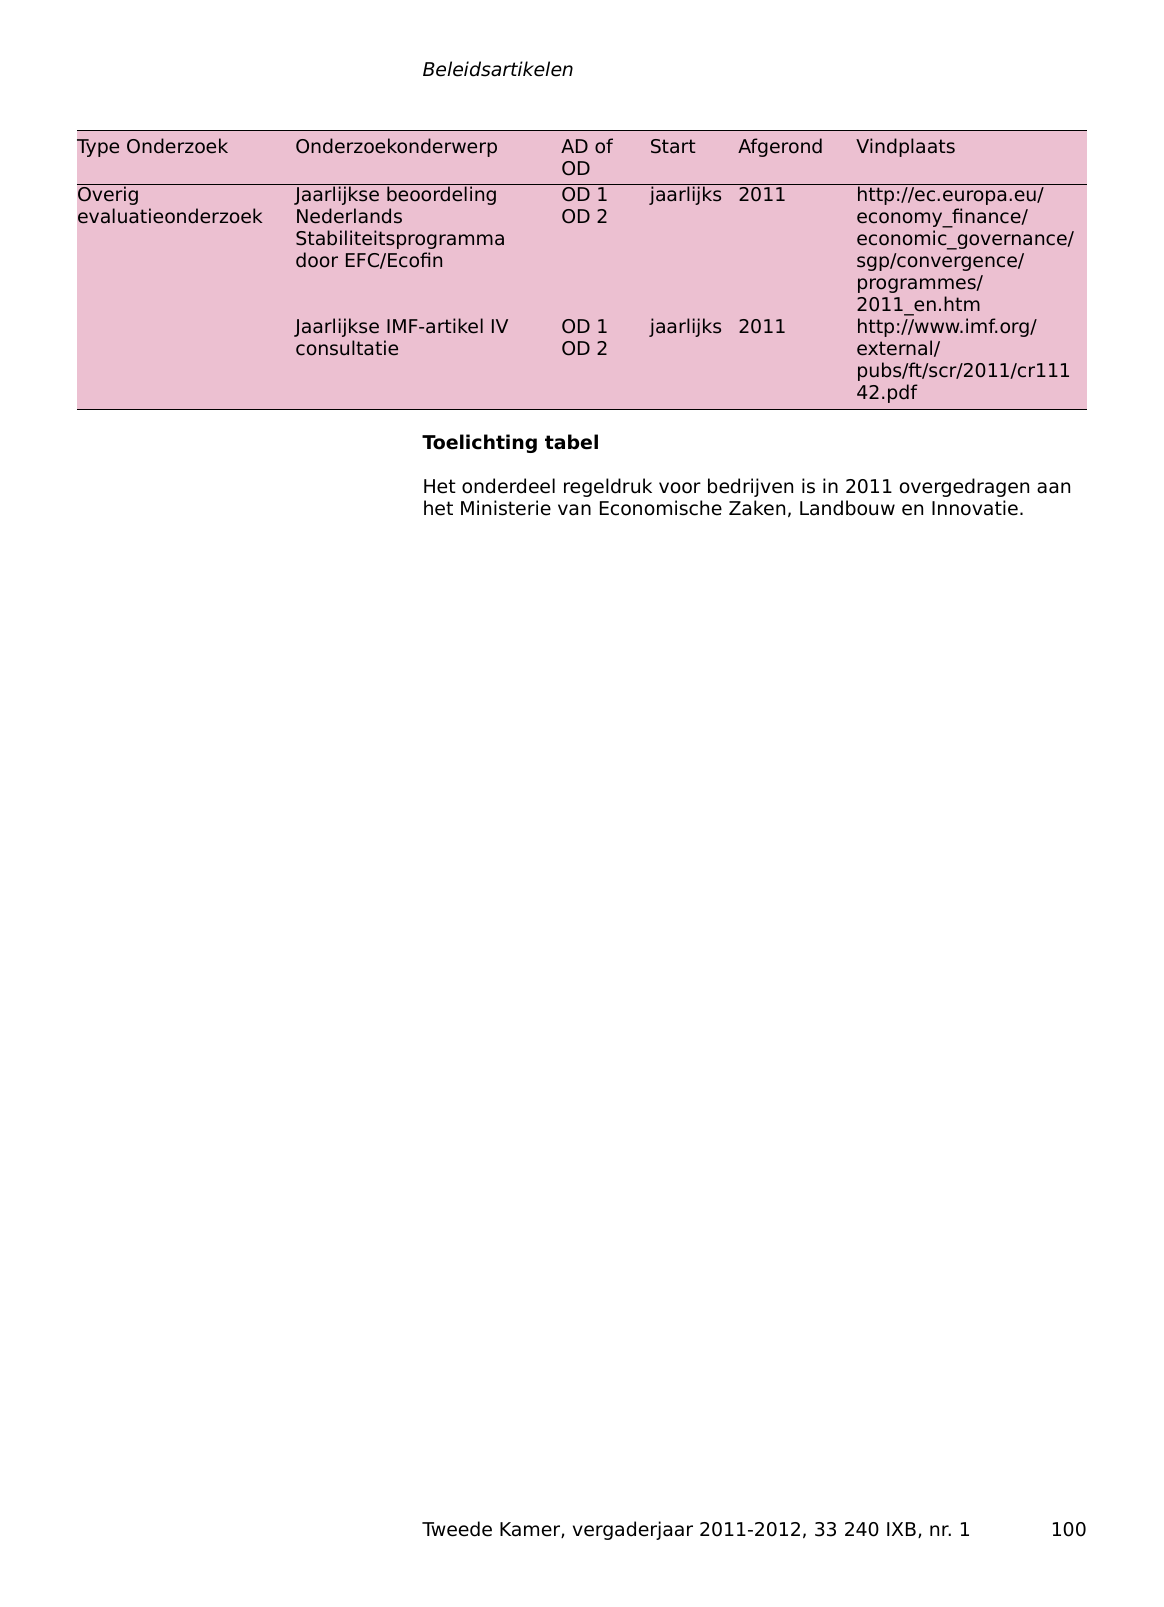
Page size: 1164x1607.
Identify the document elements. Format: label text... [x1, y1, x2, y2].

table_cell http://ec.europa.eu/economy_finance/economic_governance/sgp/convergence/programmes/2011_en.htm [850, 185, 1087, 316]
table_cell Jaarlijkse beoordeling Nederlands Stabiliteitsprogramma door EFC/Ecofin [289, 185, 555, 316]
table_header Start [644, 131, 732, 184]
table_cell jaarlijks [644, 185, 732, 316]
subtitle Toelichting tabel [422, 432, 1087, 454]
table_cell OD 1 OD 2 [555, 316, 644, 409]
table_cell [77, 316, 289, 409]
table_cell OD 1 OD 2 [555, 185, 644, 316]
table_cell 2011 [732, 316, 850, 409]
table_cell http://www.imf.org/external/ pubs/ft/scr/2011/cr11142.pdf [850, 316, 1087, 409]
text Het onderdeel regeldruk voor bedrijven is in 2011 overgedragen aan het Ministerie van Economische Zaken, Landbouw en Innovatie. [422, 476, 1087, 520]
table_header AD of OD [555, 131, 644, 184]
table_cell 2011 [732, 185, 850, 316]
table_cell jaarlijks [644, 316, 732, 409]
table_header Afgerond [732, 131, 850, 184]
table_cell Jaarlijkse IMF-artikel IV consultatie [289, 316, 555, 409]
table_header Onderzoekonderwerp [289, 131, 555, 184]
table_header Vindplaats [850, 131, 1087, 184]
table_cell Overig evaluatieonderzoek [77, 185, 289, 316]
table_header Type Onderzoek [77, 131, 289, 184]
